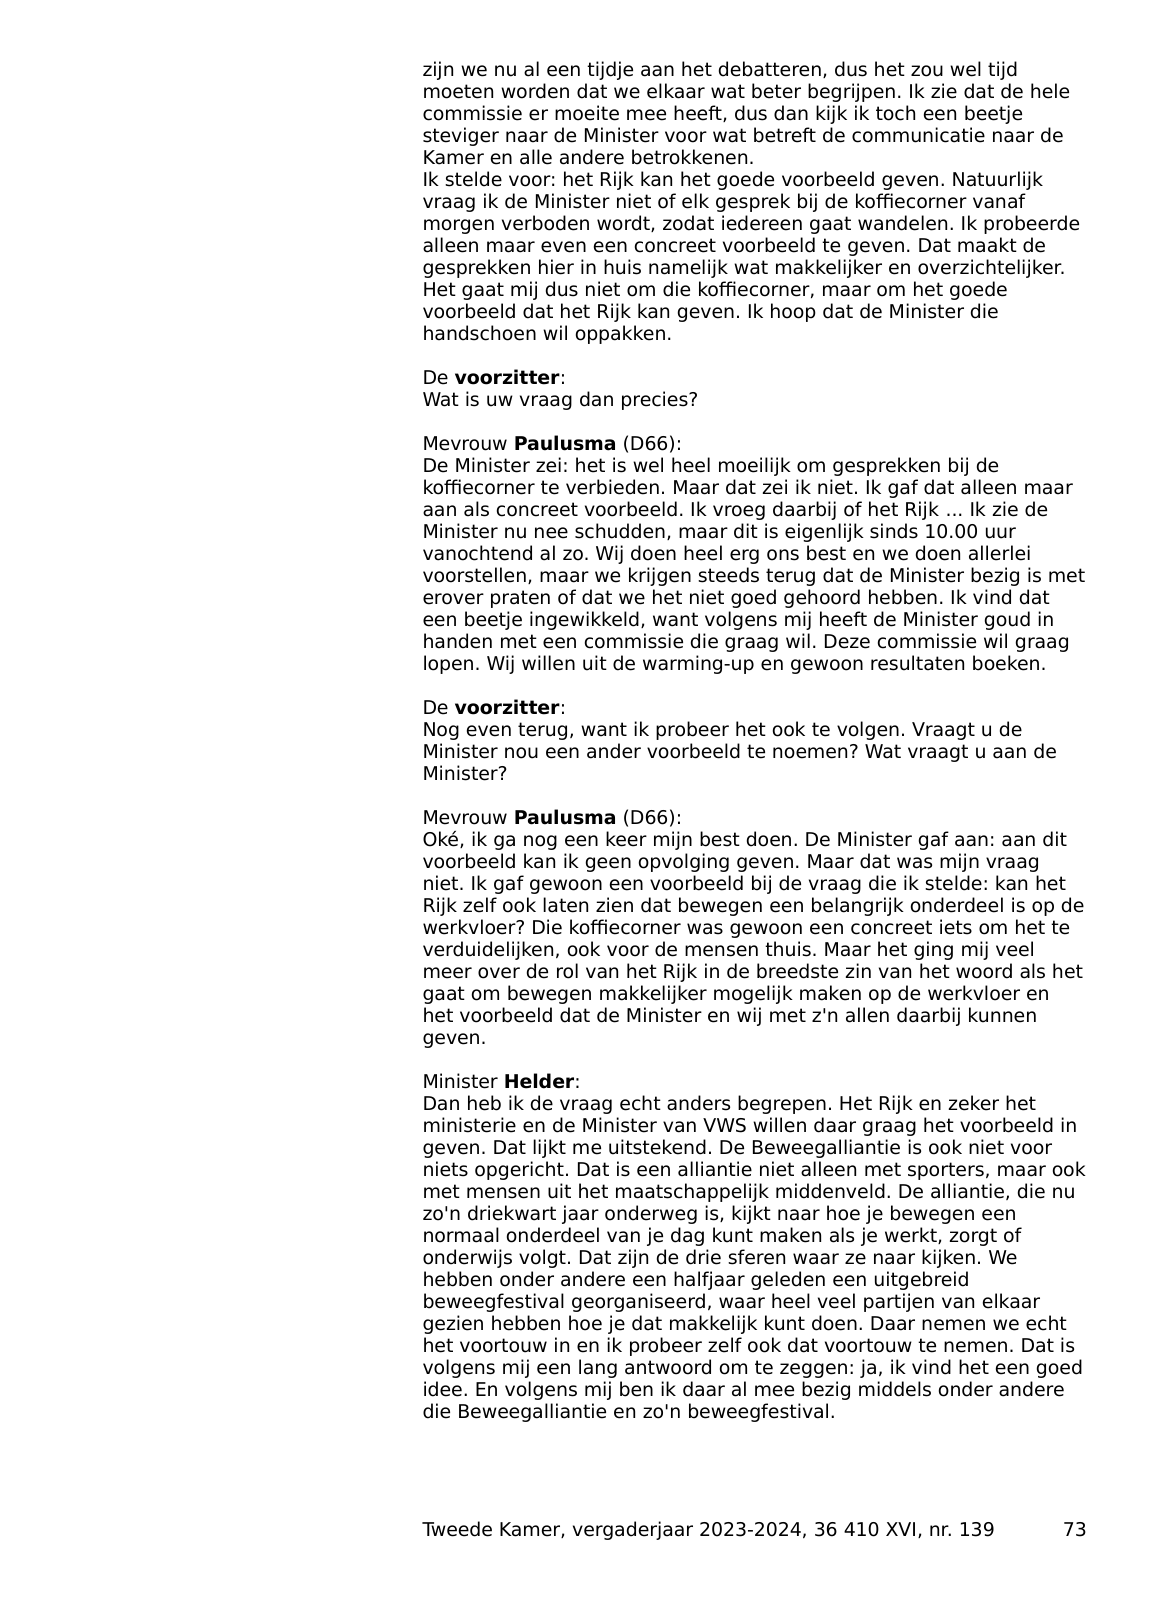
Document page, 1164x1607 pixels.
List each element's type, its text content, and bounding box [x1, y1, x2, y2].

text Mevrouw Paulusma (D66): [422, 807, 1087, 829]
text Oké, ik ga nog een keer mijn best doen. De Minister gaf aan: aan dit voorbeeld kan ik geen opvolging geven. Maar dat was mijn vraag niet. Ik gaf gewoon een voorbeeld bij de vraag die ik stelde: kan het Rijk zelf ook laten zien dat bewegen een belangrijk onderdeel is op de werkvloer? Die koffiecorner was gewoon een concreet iets om het te verduidelijken, ook voor de mensen thuis. Maar het ging mij veel meer over de rol van het Rijk in de breedste zin van het woord als het gaat om bewegen makkelijker mogelijk maken op de werkvloer en het voorbeeld dat de Minister en wij met z'n allen daarbij kunnen geven. [422, 829, 1087, 1049]
text zijn we nu al een tijdje aan het debatteren, dus het zou wel tijd moeten worden dat we elkaar wat beter begrijpen. Ik zie dat de hele commissie er moeite mee heeft, dus dan kijk ik toch een beetje steviger naar de Minister voor wat betreft de communicatie naar de Kamer en alle andere betrokkenen. [422, 59, 1087, 169]
text Dan heb ik de vraag echt anders begrepen. Het Rijk en zeker het ministerie en de Minister van VWS willen daar graag het voorbeeld in geven. Dat lijkt me uitstekend. De Beweegalliantie is ook niet voor niets opgericht. Dat is een alliantie niet alleen met sporters, maar ook met mensen uit het maatschappelijk middenveld. De alliantie, die nu zo'n driekwart jaar onderweg is, kijkt naar hoe je bewegen een normaal onderdeel van je dag kunt maken als je werkt, zorgt of onderwijs volgt. Dat zijn de drie sferen waar ze naar kijken. We hebben onder andere een halfjaar geleden een uitgebreid beweegfestival georganiseerd, waar heel veel partijen van elkaar gezien hebben hoe je dat makkelijk kunt doen. Daar nemen we echt het voortouw in en ik probeer zelf ook dat voortouw te nemen. Dat is volgens mij een lang antwoord om te zeggen: ja, ik vind het een goed idee. En volgens mij ben ik daar al mee bezig middels onder andere die Beweegalliantie en zo'n beweegfestival. [422, 1093, 1087, 1423]
text Ik stelde voor: het Rijk kan het goede voorbeeld geven. Natuurlijk vraag ik de Minister niet of elk gesprek bij de koffiecorner vanaf morgen verboden wordt, zodat iedereen gaat wandelen. Ik probeerde alleen maar even een concreet voorbeeld te geven. Dat maakt de gesprekken hier in huis namelijk wat makkelijker en overzichtelijker. Het gaat mij dus niet om die koffiecorner, maar om het goede voorbeeld dat het Rijk kan geven. Ik hoop dat de Minister die handschoen wil oppakken. [422, 169, 1087, 345]
text Wat is uw vraag dan precies? [422, 389, 1087, 411]
text Minister Helder: [422, 1071, 1087, 1093]
text De voorzitter: [422, 367, 1087, 389]
text Mevrouw Paulusma (D66): [422, 433, 1087, 455]
text Nog even terug, want ik probeer het ook te volgen. Vraagt u de Minister nou een ander voorbeeld te noemen? Wat vraagt u aan de Minister? [422, 719, 1087, 785]
text De Minister zei: het is wel heel moeilijk om gesprekken bij de koffiecorner te verbieden. Maar dat zei ik niet. Ik gaf dat alleen maar aan als concreet voorbeeld. Ik vroeg daarbij of het Rijk ... Ik zie de Minister nu nee schudden, maar dit is eigenlijk sinds 10.00 uur vanochtend al zo. Wij doen heel erg ons best en we doen allerlei voorstellen, maar we krijgen steeds terug dat de Minister bezig is met erover praten of dat we het niet goed gehoord hebben. Ik vind dat een beetje ingewikkeld, want volgens mij heeft de Minister goud in handen met een commissie die graag wil. Deze commissie wil graag lopen. Wij willen uit de warming-up en gewoon resultaten boeken. [422, 455, 1087, 675]
text De voorzitter: [422, 697, 1087, 719]
